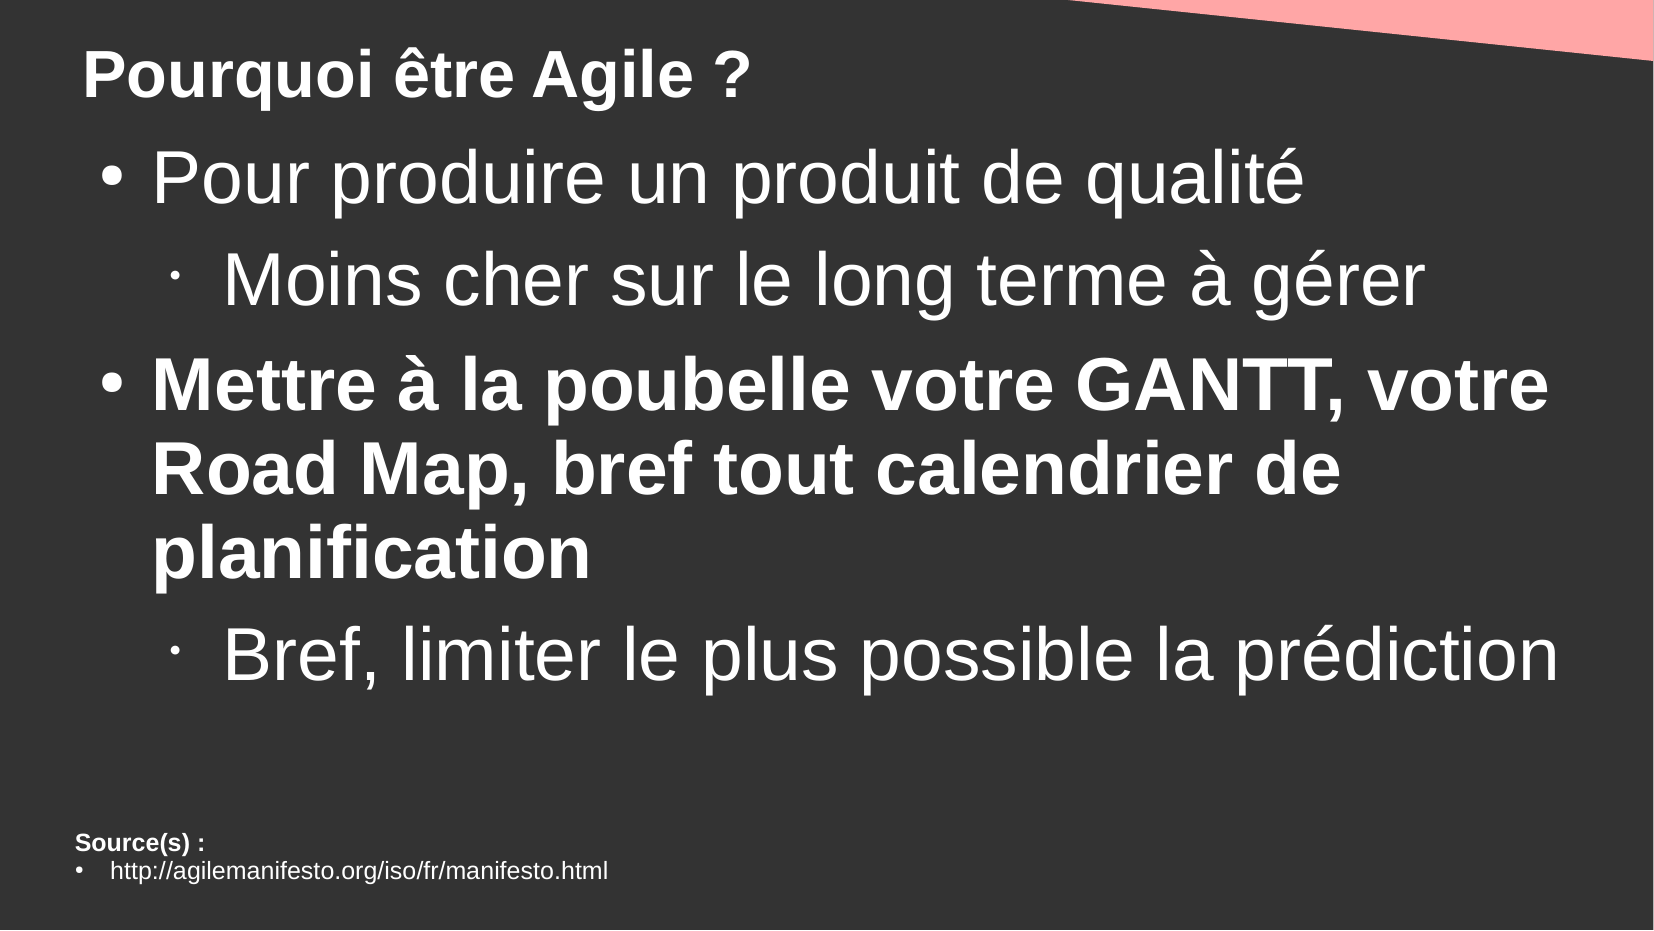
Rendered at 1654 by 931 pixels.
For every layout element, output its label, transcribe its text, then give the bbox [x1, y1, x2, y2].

text_box Source(s) : http://agilemanifesto.org/iso/fr/manifesto.html [59, 821, 1546, 920]
text_box [1068, 0, 1654, 62]
title Pourquoi être Agile ? [82, 37, 1571, 122]
list Pour produire un produit de qualité Moins cher sur le long terme à gérer Mettre à la poubelle votre GANTT, votre Road Map, bref tout calendrier de planification Bref, limiter le plus possible la prédiction [80, 135, 1620, 768]
